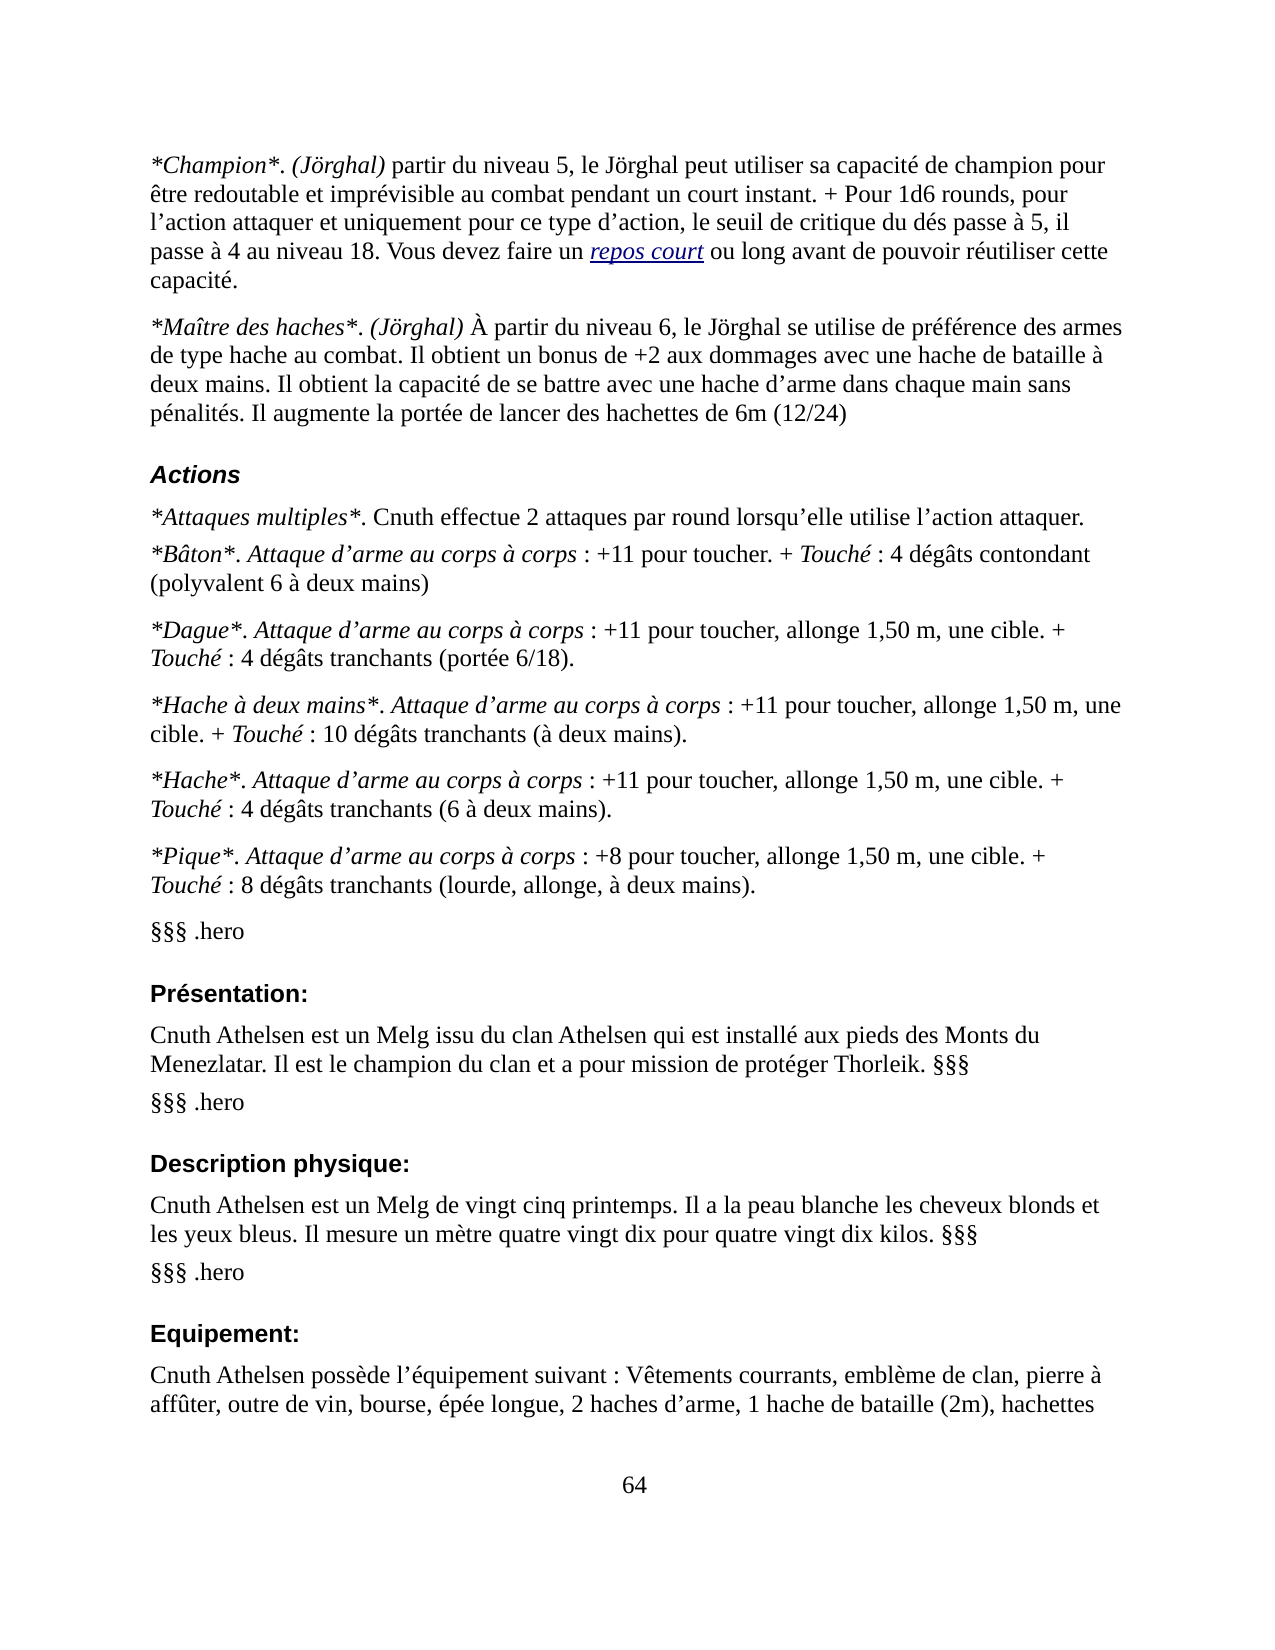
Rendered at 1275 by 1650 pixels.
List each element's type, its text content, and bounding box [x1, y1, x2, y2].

text *Dague*. Attaque d’arme au corps à corps : +11 pour toucher, allonge 1,50 m, une cible. + Touché : 4 dégâts tranchants (portée 6/18). [150, 615, 1125, 672]
subtitle Description physique: [150, 1149, 1125, 1178]
text Cnuth Athelsen possède l’équipement suivant : Vêtements courrants, emblème de clan, pierre à affûter, outre de vin, bourse, épée longue, 2 haches d’arme, 1 hache de bataille (2m), hachettes [150, 1361, 1125, 1418]
text *Hache à deux mains*. Attaque d’arme au corps à corps : +11 pour toucher, allonge 1,50 m, une cible. + Touché : 10 dégâts tranchants (à deux mains). [150, 690, 1125, 748]
text §§§ .hero [150, 1087, 1125, 1115]
subtitle Equipement: [150, 1319, 1125, 1348]
text *Champion*. (Jörghal) partir du niveau 5, le Jörghal peut utiliser sa capacité de champion pour être redoutable et imprévisible au combat pendant un court instant. + Pour 1d6 rounds, pour l’action attaquer et uniquement pour ce type d’action, le seuil de critique du dés passe à 5, il passe à 4 au niveau 18. Vous devez faire un repos court ou long avant de pouvoir réutiliser cette capacité. [150, 150, 1125, 294]
text *Hache*. Attaque d’arme au corps à corps : +11 pour toucher, allonge 1,50 m, une cible. + Touché : 4 dégâts tranchants (6 à deux mains). [150, 766, 1125, 823]
text §§§ .hero [150, 1257, 1125, 1286]
text *Maître des haches*. (Jörghal) À partir du niveau 6, le Jörghal se utilise de préférence des armes de type hache au combat. Il obtient un bonus de +2 aux dommages avec une hache de bataille à deux mains. Il obtient la capacité de se battre avec une hache d’arme dans chaque main sans pénalités. Il augmente la portée de lancer des hachettes de 6m (12/24) [150, 312, 1125, 427]
text Cnuth Athelsen est un Melg de vingt cinq printemps. Il a la peau blanche les cheveux blonds et les yeux bleus. Il mesure un mètre quatre vingt dix pour quatre vingt dix kilos. §§§ [150, 1190, 1125, 1248]
text *Bâton*. Attaque d’arme au corps à corps : +11 pour toucher. + Touché : 4 dégâts contondant (polyvalent 6 à deux mains) [150, 539, 1125, 597]
subtitle Actions [150, 461, 1125, 489]
text §§§ .hero [150, 916, 1125, 945]
text *Pique*. Attaque d’arme au corps à corps : +8 pour toucher, allonge 1,50 m, une cible. + Touché : 8 dégâts tranchants (lourde, allonge, à deux mains). [150, 841, 1125, 898]
subtitle Présentation: [150, 979, 1125, 1008]
text *Attaques multiples*. Cnuth effectue 2 attaques par round lorsqu’elle utilise l’action attaquer. [150, 502, 1125, 530]
text Cnuth Athelsen est un Melg issu du clan Athelsen qui est installé aux pieds des Monts du Menezlatar. Il est le champion du clan et a pour mission de protéger Thorleik. §§§ [150, 1020, 1125, 1078]
